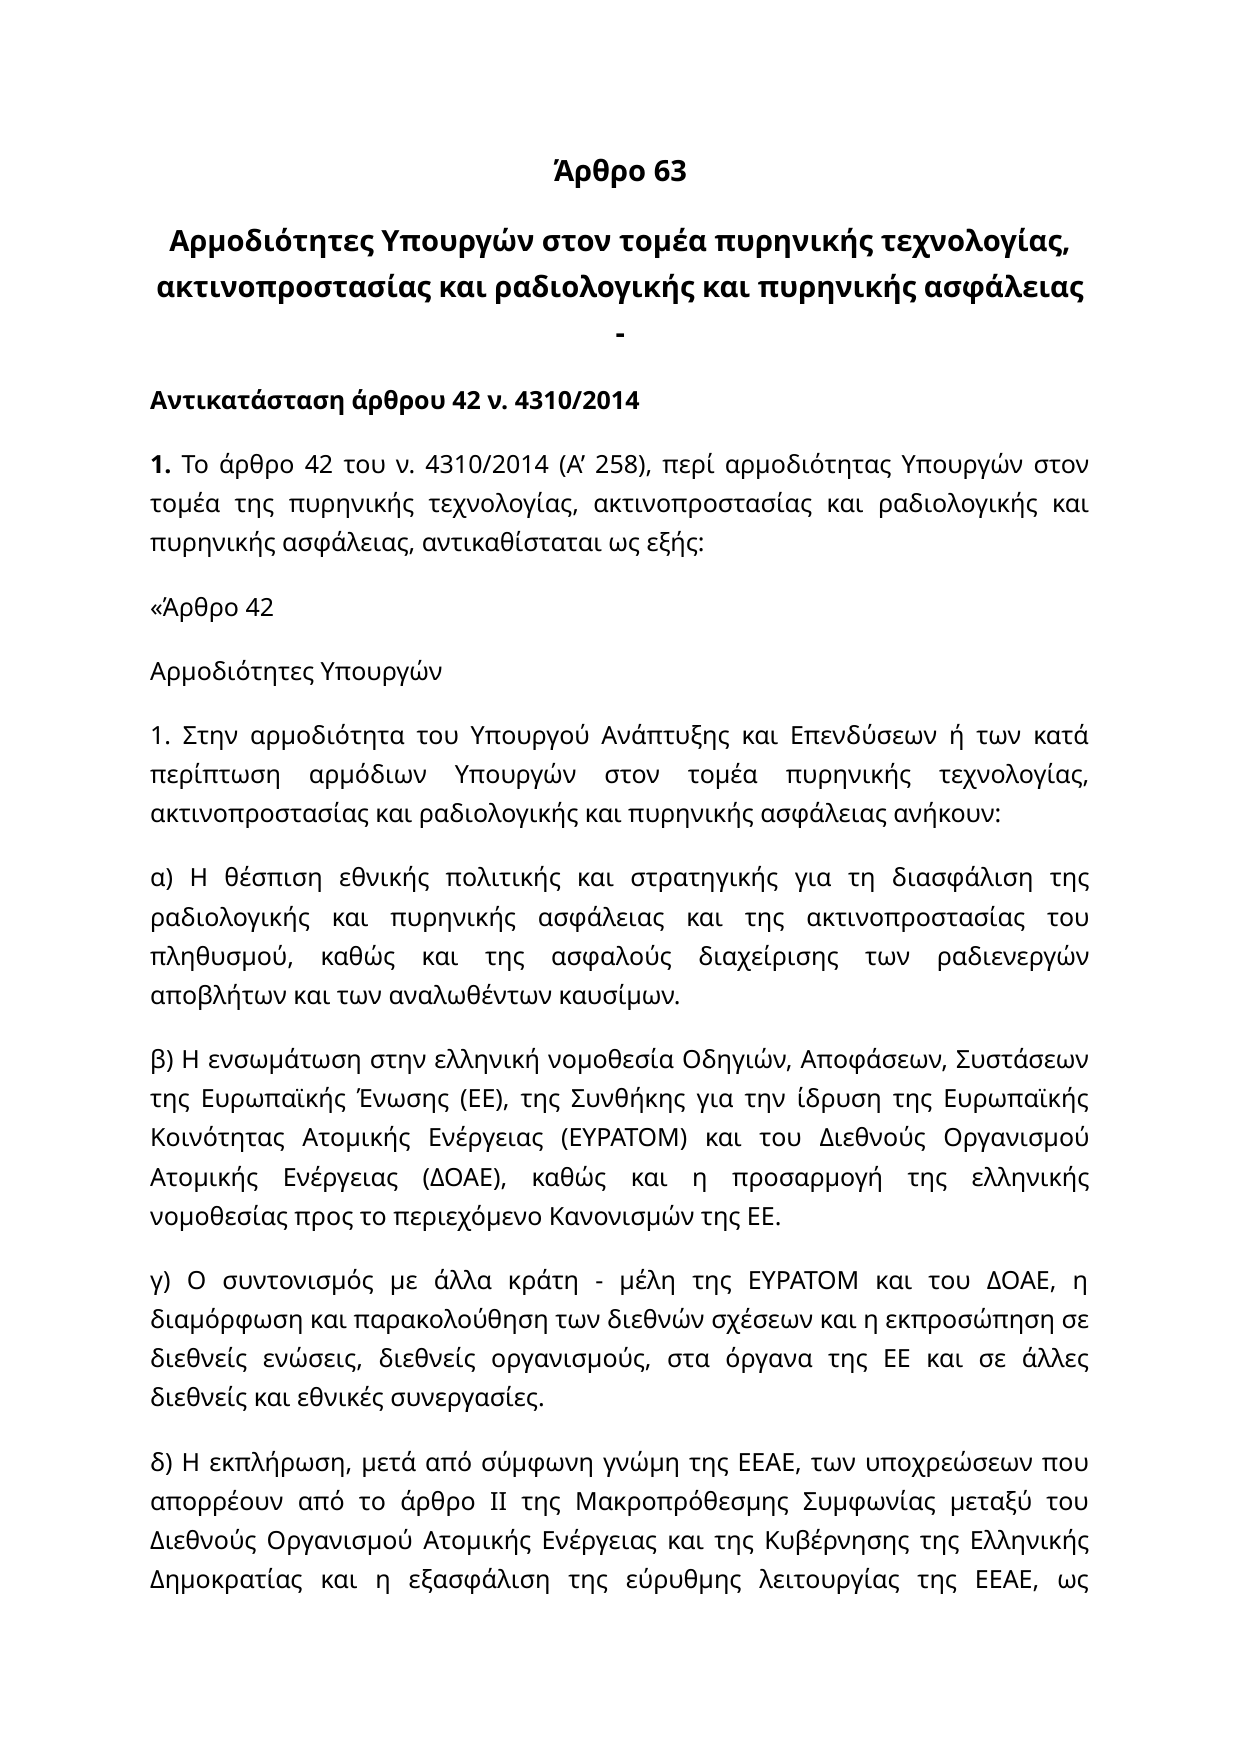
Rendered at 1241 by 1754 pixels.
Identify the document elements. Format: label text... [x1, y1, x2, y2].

text 1. Το άρθρο 42 του ν. 4310/2014 (Α’ 258), περί αρμοδιότητας Υπουργών στον τομέα της πυρηνικής τεχνολογίας, ακτινοπροστασίας και ραδιολογικής και πυρηνικής ασφάλειας, αντικαθίσταται ως εξής: [150, 447, 1090, 559]
text «Άρθρο 42 [150, 589, 1090, 623]
text γ) Ο συντονισμός με άλλα κράτη - μέλη της ΕΥΡΑΤΟΜ και του ΔΟΑΕ, η διαμόρφωση και παρακολούθηση των διεθνών σχέσεων και η εκπροσώπηση σε διεθνείς ενώσεις, διεθνείς οργανισμούς, στα όργανα της ΕΕ και σε άλλες διεθνείς και εθνικές συνεργασίες. [150, 1262, 1090, 1414]
text δ) Η εκπλήρωση, μετά από σύμφωνη γνώμη της ΕΕΑΕ, των υποχρεώσεων που απορρέουν από το άρθρο ΙΙ της Μακροπρόθεσμης Συμφωνίας μεταξύ του Διεθνούς Οργανισμού Ατομικής Ενέργειας και της Κυβέρνησης της Ελληνικής Δημοκρατίας και η εξασφάλιση της εύρυθμης λειτουργίας της ΕΕΑΕ, ως [150, 1444, 1090, 1596]
text 1. Στην αρμοδιότητα του Υπουργού Ανάπτυξης και Επενδύσεων ή των κατά περίπτωση αρμόδιων Υπουργών στον τομέα πυρηνικής τεχνολογίας, ακτινοπροστασίας και ραδιολογικής και πυρηνικής ασφάλειας ανήκουν: [150, 717, 1090, 830]
subtitle Άρθρο 63 [150, 150, 1090, 190]
text α) Η θέσπιση εθνικής πολιτικής και στρατηγικής για τη διασφάλιση της ραδιολογικής και πυρηνικής ασφάλειας και της ακτινοπροστασίας του πληθυσμού, καθώς και της ασφαλούς διαχείρισης των ραδιενεργών αποβλήτων και των αναλωθέντων καυσίμων. [150, 860, 1090, 1012]
text Αντικατάσταση άρθρου 42 ν. 4310/2014 [150, 382, 1090, 417]
text Αρμοδιότητες Υπουργών [150, 653, 1090, 687]
subtitle Αρμοδιότητες Υπουργών στον τομέα πυρηνικής τεχνολογίας, ακτινοπροστασίας και ραδιολογικής και πυρηνικής ασφάλειας - [150, 221, 1090, 352]
text β) Η ενσωμάτωση στην ελληνική νομοθεσία Οδηγιών, Αποφάσεων, Συστάσεων της Ευρωπαϊκής Ένωσης (ΕΕ), της Συνθήκης για την ίδρυση της Ευρωπαϊκής Κοινότητας Ατομικής Ενέργειας (ΕΥΡΑΤΟΜ) και του Διεθνούς Οργανισμού Ατομικής Ενέργειας (ΔΟΑΕ), καθώς και η προσαρμογή της ελληνικής νομοθεσίας προς το περιεχόμενο Κανονισμών της ΕΕ. [150, 1042, 1090, 1232]
